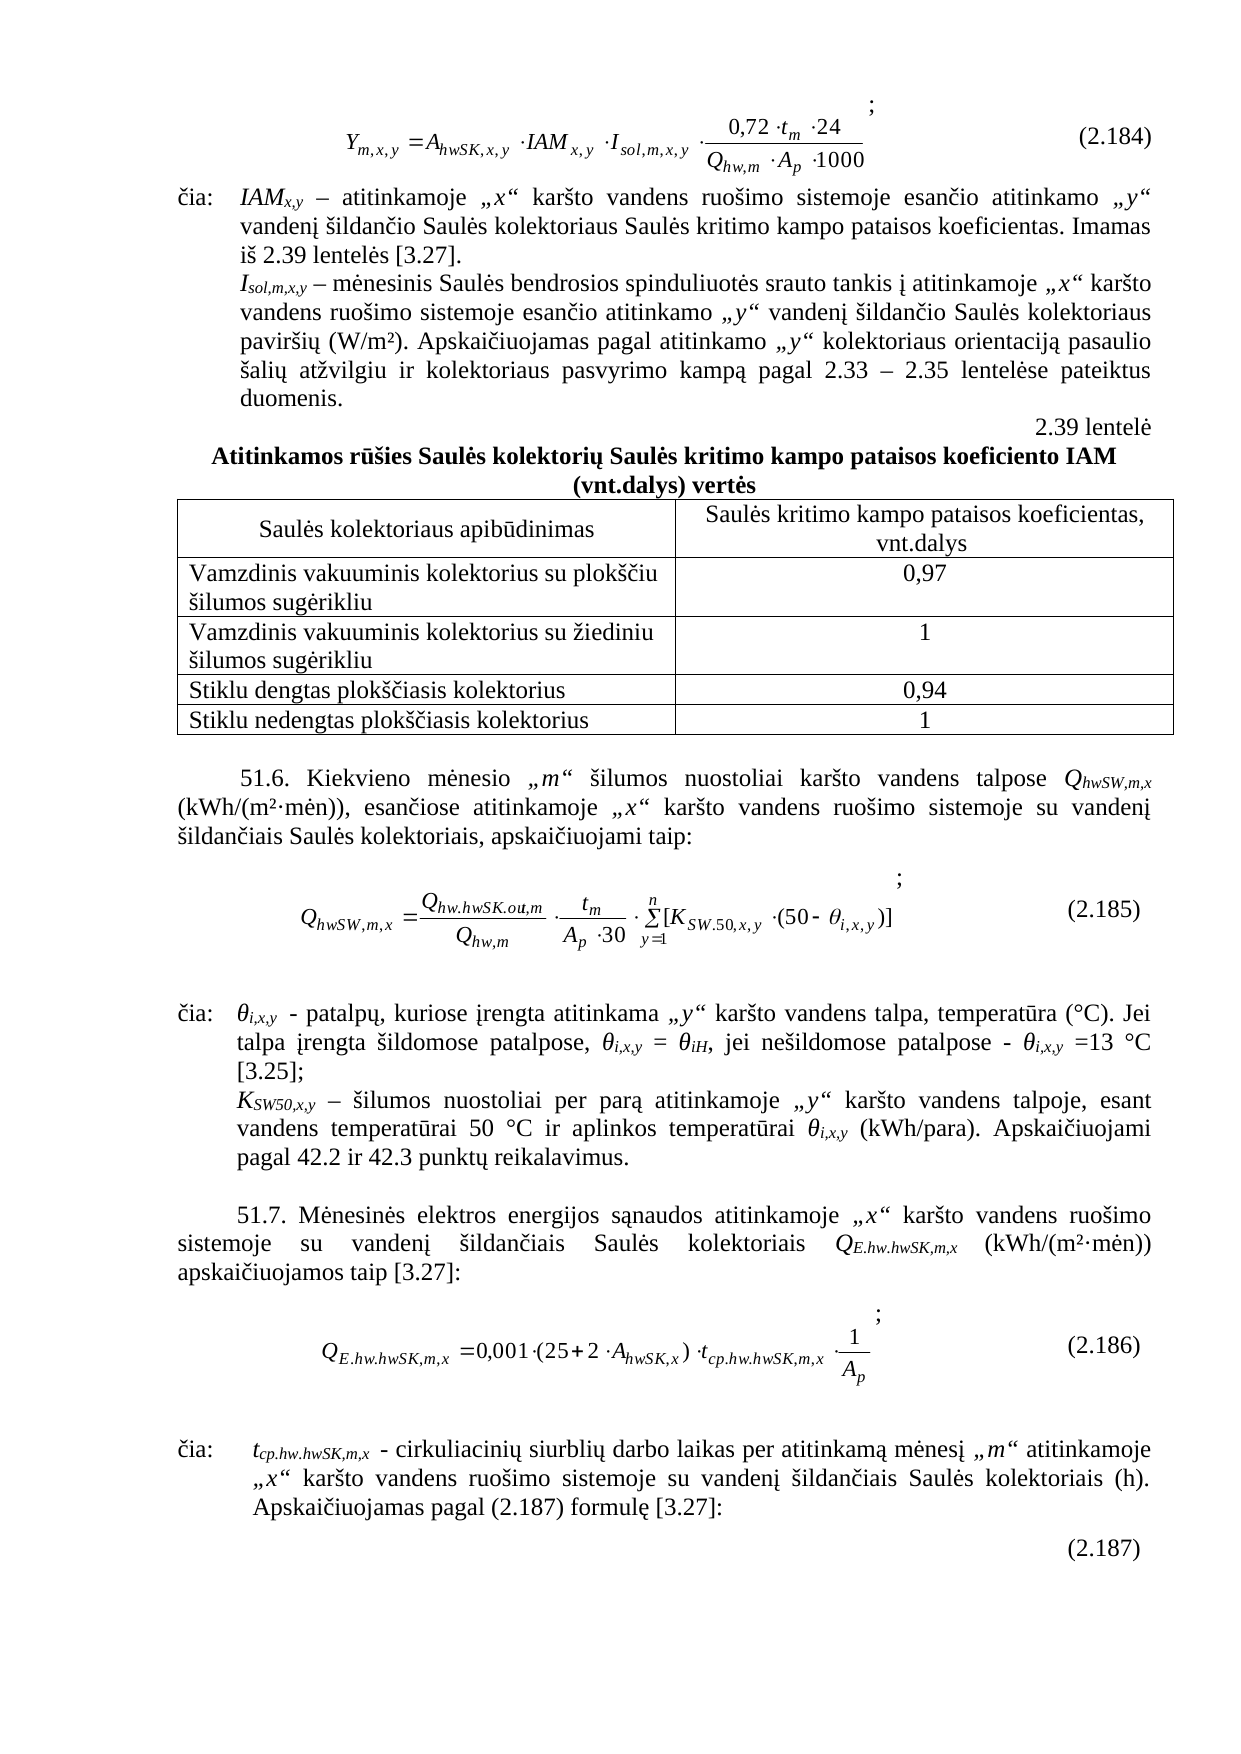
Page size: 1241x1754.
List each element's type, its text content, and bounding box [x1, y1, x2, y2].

table_header [177, 1521, 1023, 1576]
table_cell 1 [676, 617, 1173, 674]
text 51.6. Kiekvieno mėnesio „m“ šilumos nuostoliai karšto vandens talpose QhwSW,m,x (kWh/(m²·mėn)), esančiose atitinkamoje „x“ karšto vandens ruošimo sistemoje su vandenį šildančiais Saulės kolektoriais, apskaičiuojami taip: [177, 763, 1151, 850]
table_cell Stiklu dengtas plokščiasis kolektorius [178, 675, 675, 704]
table_cell Stiklu nedengtas plokščiasis kolektorius [178, 705, 675, 734]
table_header (2.186) [1023, 1286, 1151, 1406]
table_cell Vamzdinis vakuuminis kolektorius su žiediniu šilumos sugėrikliu [178, 617, 675, 674]
text Atitinkamos rūšies Saulės kolektorių Saulės kritimo kampo pataisos koeficiento IAM (vnt.dalys) vertės [177, 441, 1151, 498]
text čia: θi,x,y - patalpų, kuriose įrengta atitinkama „y“ karšto vandens talpa, temperatūra (°C). Jei talpa įrengta šildomose patalpose, θi,x,y = θiH, jei nešildomose patalpose - θi,x,y =13 °C [3.25]; [177, 998, 1151, 1085]
table_cell 0,94 [676, 675, 1173, 704]
table_header ; [177, 1286, 1023, 1406]
text Isol,m,x,y – mėnesinis Saulės bendrosios spinduliuotės srauto tankis į atitinkamoje „x“ karšto vandens ruošimo sistemoje esančio atitinkamo „y“ vandenį šildančio Saulės kolektoriaus paviršių (W/m²). Apskaičiuojamas pagal atitinkamo „y“ kolektoriaus orientaciją pasaulio šalių atžvilgiu ir kolektoriaus pasvyrimo kampą pagal 2.33 – 2.35 lentelėse pateiktus duomenis. [240, 268, 1151, 412]
text čia: IAMx,y – atitinkamoje „x“ karšto vandens ruošimo sistemoje esančio atitinkamo „y“ vandenį šildančio Saulės kolektoriaus Saulės kritimo kampo pataisos koeficientas. Imamas iš 2.39 lentelės [3.27]. [177, 182, 1151, 268]
table_header (2.187) [1023, 1521, 1151, 1576]
text 2.39 lentelė [252, 412, 1151, 441]
text 51.7. Mėnesinės elektros energijos sąnaudos atitinkamoje „x“ karšto vandens ruošimo sistemoje su vandenį šildančiais Saulės kolektoriais QE.hw.hwSK,m,x (kWh/(m²·mėn)) apskaičiuojamos taip [3.27]: [177, 1200, 1151, 1286]
table_cell Vamzdinis vakuuminis kolektorius su plokščiu šilumos sugėrikliu [178, 558, 675, 616]
table_header ; [177, 850, 1023, 970]
table_header ; [166, 89, 1052, 182]
table_header (2.185) [1023, 850, 1151, 970]
table_cell 0,97 [676, 558, 1173, 616]
text KSW50,x,y – šilumos nuostoliai per parą atitinkamoje „y“ karšto vandens talpoje, esant vandens temperatūrai 50 °C ir aplinkos temperatūrai θi,x,y (kWh/para). Apskaičiuojami pagal 42.2 ir 42.3 punktų reikalavimus. [237, 1085, 1151, 1171]
text čia: tcp.hw.hwSK,m,x - cirkuliacinių siurblių darbo laikas per atitinkamą mėnesį „m“ atitinkamoje „x“ karšto vandens ruošimo sistemoje su vandenį šildančiais Saulės kolektoriais (h). Apskaičiuojamas pagal (2.187) formulę [3.27]: [177, 1434, 1151, 1521]
table_header Saulės kolektoriaus apibūdinimas [178, 500, 675, 557]
table_cell 1 [676, 705, 1173, 734]
table_header (2.184) [1052, 89, 1163, 182]
table_header Saulės kritimo kampo pataisos koeficientas, vnt.dalys [676, 500, 1173, 557]
